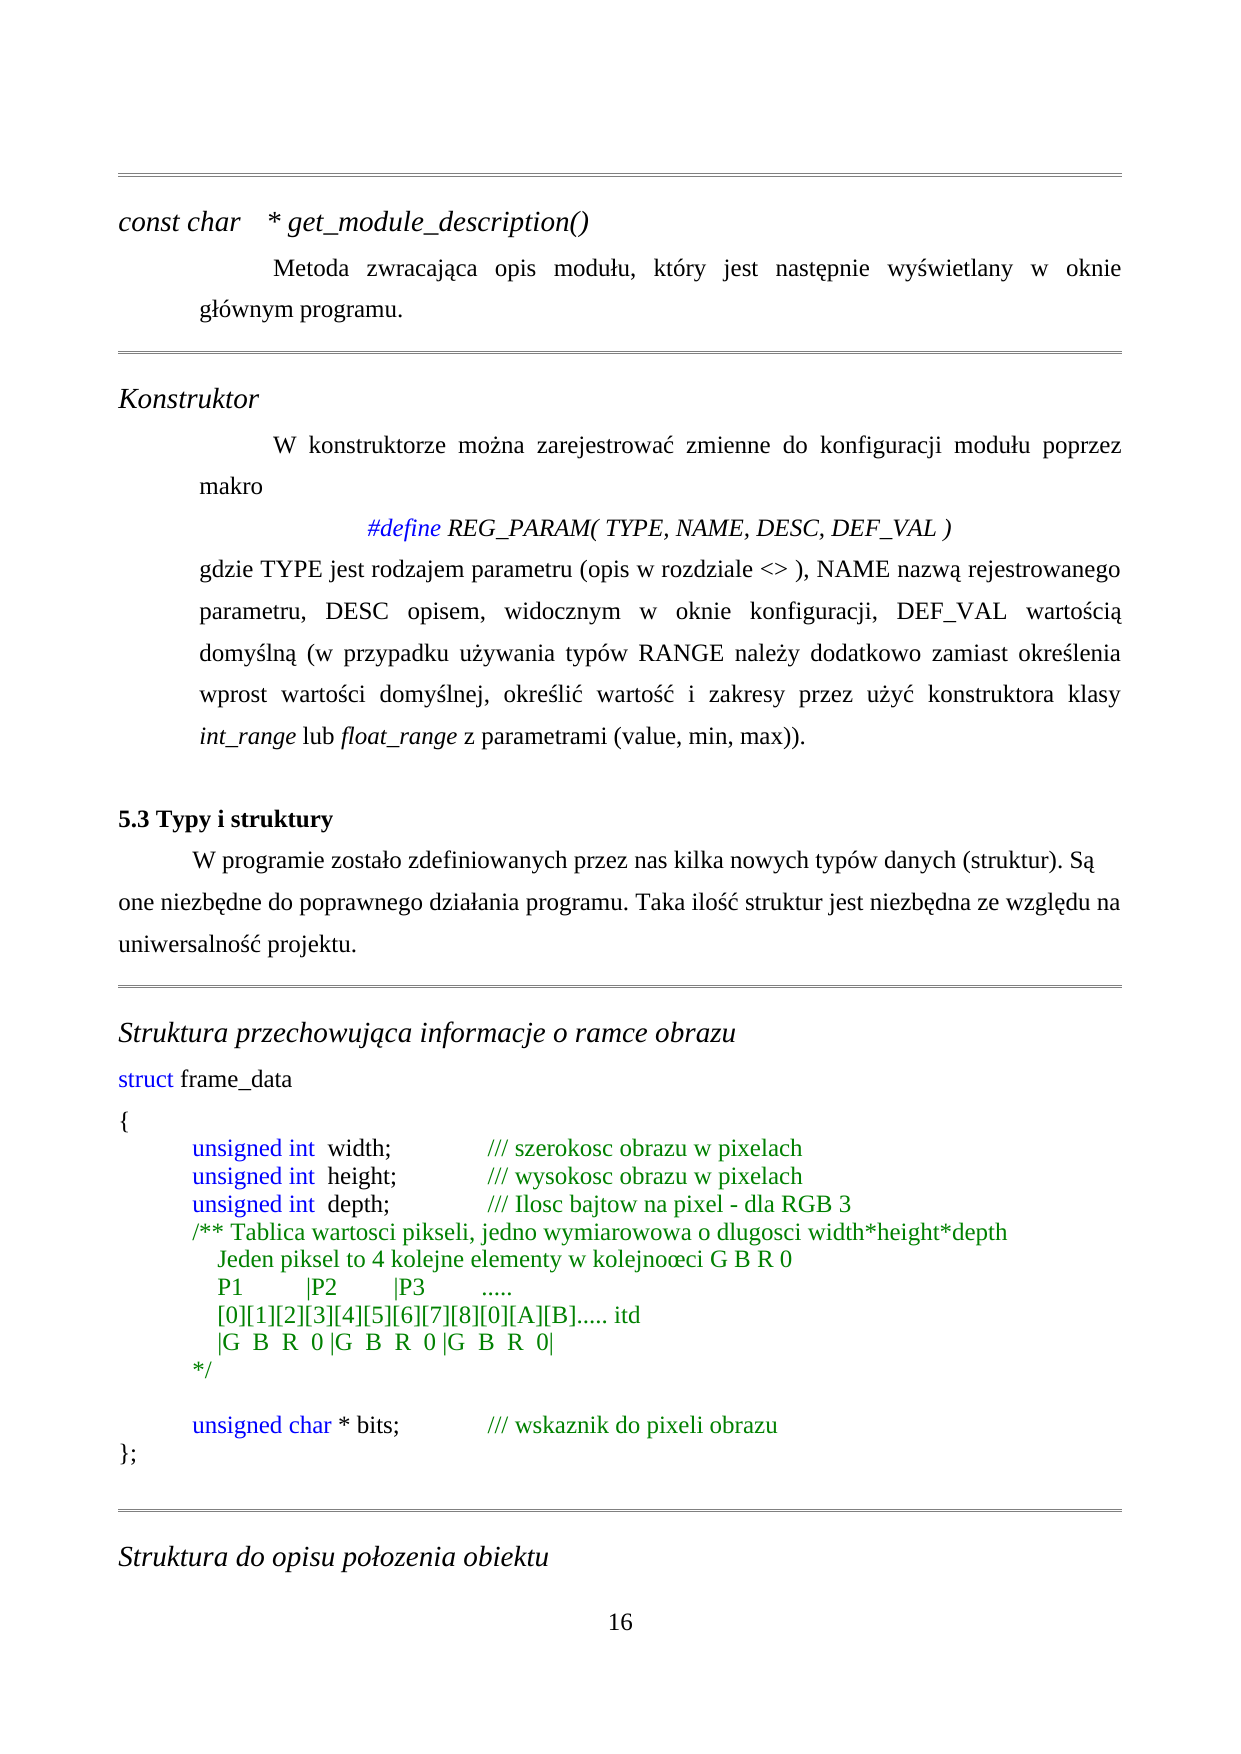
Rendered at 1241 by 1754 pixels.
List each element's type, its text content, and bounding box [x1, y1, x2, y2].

text Struktura przechowująca informacje o ramce obrazu [118, 1017, 1122, 1049]
text unsigned char * bits; /// wskaznik do pixeli obrazu [118, 1412, 1122, 1439]
text */ [118, 1356, 1122, 1384]
text const char * get_module_description() [118, 205, 1122, 238]
text #define REG_PARAM( TYPE, NAME, DESC, DEF_VAL ) [199, 514, 1122, 542]
text P1 |P2 |P3 ..... [118, 1273, 1122, 1301]
text 5.3 Typy i struktury [118, 805, 1122, 833]
text Metoda zwracająca opis modułu, który jest następnie wyświetlany w oknie głównym programu. [199, 254, 1122, 323]
text unsigned int depth; /// Ilosc bajtow na pixel - dla RGB 3 [118, 1190, 1122, 1218]
text gdzie TYPE jest rodzajem parametru (opis w rozdziale <> ), NAME nazwą rejestrowanego parametru, DESC opisem, widocznym w oknie konfiguracji, DEF_VAL wartością domyślną (w przypadku używania typów RANGE należy dodatkowo zamiast określenia wprost wartości domyślnej, określić wartość i zakresy przez użyć konstruktora klasy int_range lub float_range z parametrami (value, min, max)). [199, 556, 1122, 749]
text /** Tablica wartosci pikseli, jedno wymiarowowa o dlugosci width*height*depth [118, 1218, 1122, 1245]
text Konstruktor [118, 382, 1122, 415]
text [0][1][2][3][4][5][6][7][8][0][A][B]..... itd [118, 1301, 1122, 1328]
text W konstruktorze można zarejestrować zmienne do konfiguracji modułu poprzez makro [199, 431, 1122, 500]
text Jeden piksel to 4 kolejne elementy w kolejnoœci G B R 0 [118, 1245, 1122, 1273]
text }; [118, 1439, 1122, 1467]
text struct frame_data [118, 1065, 1122, 1093]
text unsigned int height; /// wysokosc obrazu w pixelach [118, 1162, 1122, 1190]
text { [118, 1107, 1122, 1134]
text unsigned int width; /// szerokosc obrazu w pixelach [118, 1134, 1122, 1162]
text W programie zostało zdefiniowanych przez nas kilka nowych typów danych (struktur). Są one niezbędne do poprawnego działania programu. Taka ilość struktur jest niezbędna ze względu na uniwersalność projektu. [118, 847, 1122, 957]
text Struktura do opisu połozenia obiektu [118, 1540, 1122, 1573]
text |G B R 0 |G B R 0 |G B R 0| [118, 1328, 1122, 1356]
